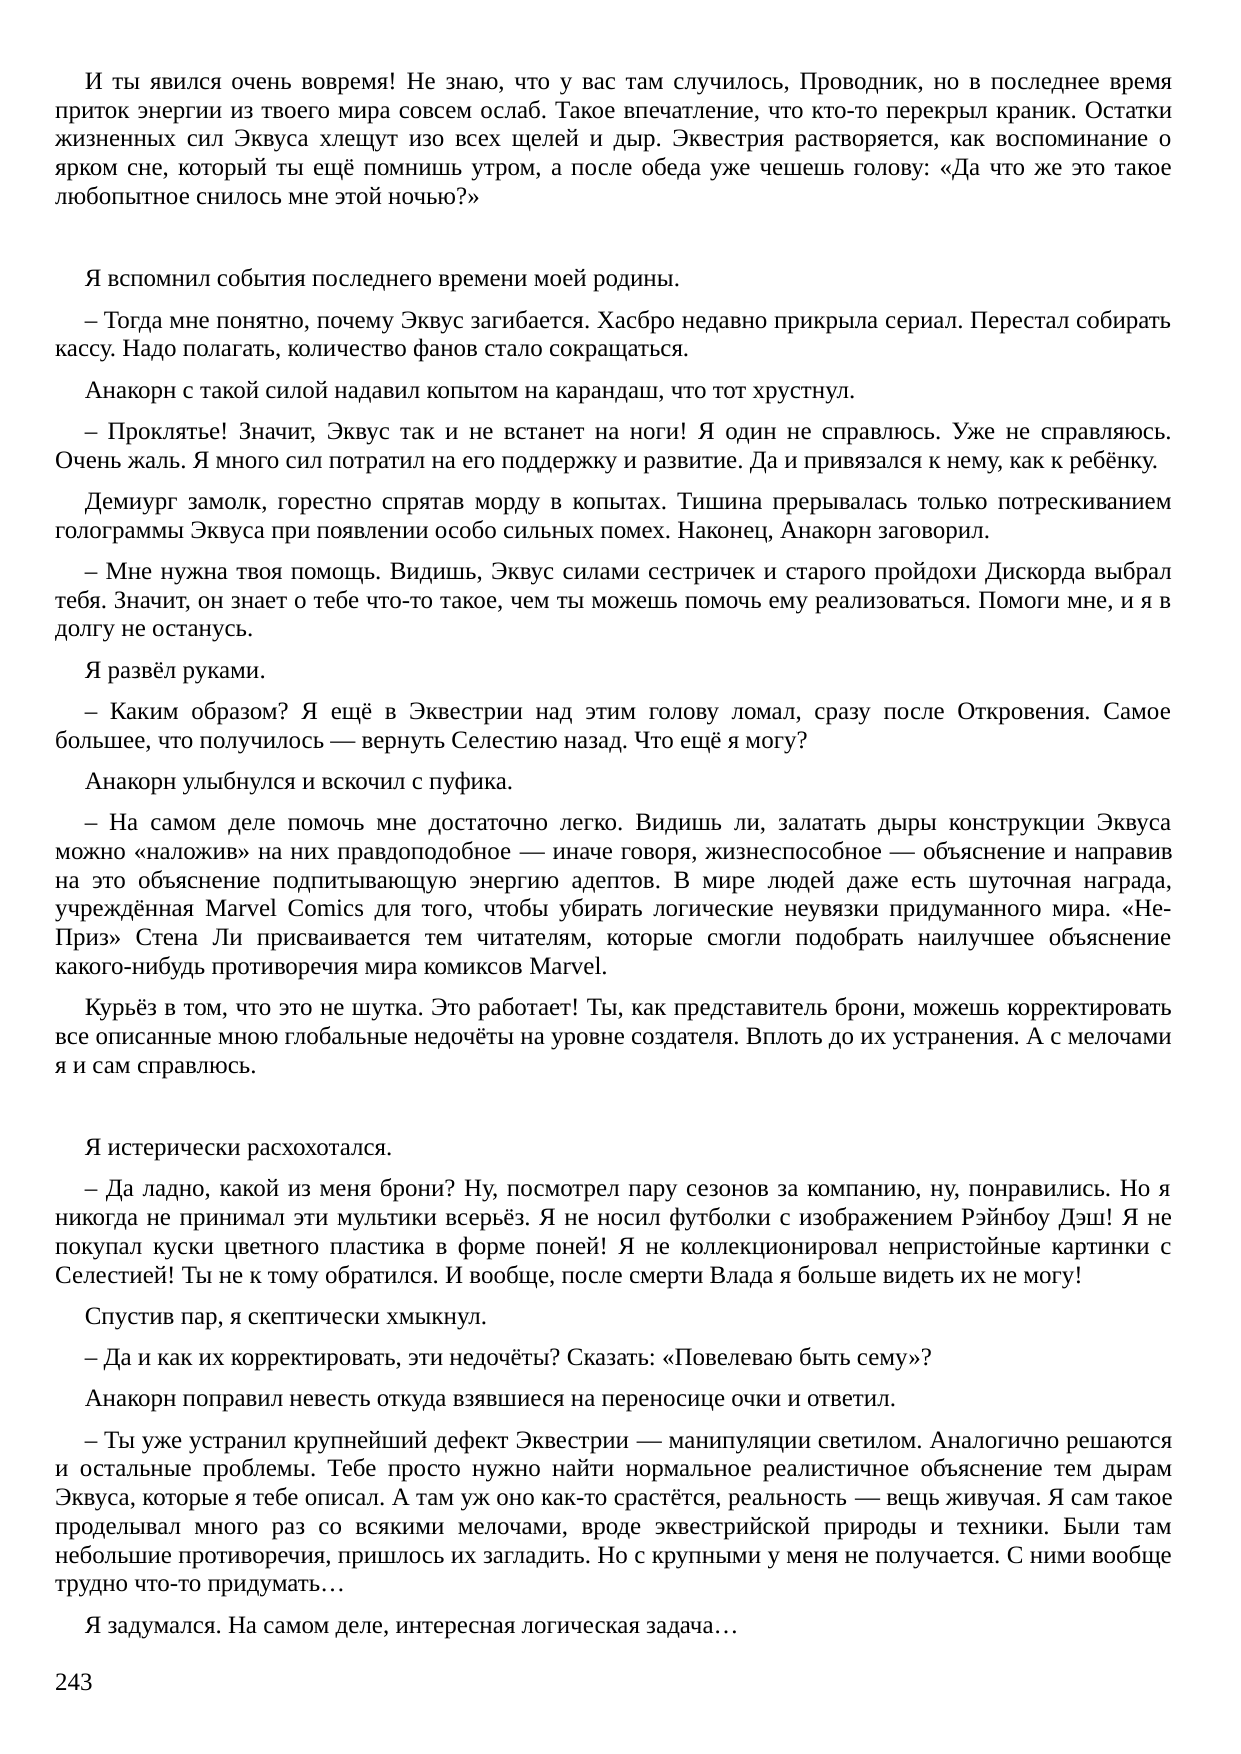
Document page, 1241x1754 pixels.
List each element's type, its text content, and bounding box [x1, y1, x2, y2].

text – Да и как их корректировать, эти недочёты? Сказать: «Повелеваю быть сему»? [55, 1342, 1173, 1371]
text Я развёл руками. [55, 655, 1173, 683]
text Курьёз в том, что это не шутка. Это работает! Ты, как представитель брони, можешь корректировать все описанные мною глобальные недочёты на уровне создателя. Вплоть до их устранения. А с мелочами я и сам справлюсь. [55, 992, 1173, 1078]
text И ты явился очень вовремя! Не знаю, что у вас там случилось, Проводник, но в последнее время приток энергии из твоего мира совсем ослаб. Такое впечатление, что кто-то перекрыл краник. Остатки жизненных сил Эквуса хлещут изо всех щелей и дыр. Эквестрия растворяется, как воспоминание о ярком сне, который ты ещё помнишь утром, а после обеда уже чешешь голову: «Да что же это такое любопытное снилось мне этой ночью?» [55, 66, 1173, 210]
text Спустив пар, я скептически хмыкнул. [55, 1301, 1173, 1330]
text – Тогда мне понятно, почему Эквус загибается. Хасбро недавно прикрыла сериал. Перестал собирать кассу. Надо полагать, количество фанов стало сокращаться. [55, 305, 1173, 362]
text Я вспомнил события последнего времени моей родины. [55, 263, 1173, 292]
text Анакорн улыбнулся и вскочил с пуфика. [55, 766, 1173, 795]
text – Мне нужна твоя помощь. Видишь, Эквус силами сестричек и старого пройдохи Дискорда выбрал тебя. Значит, он знает о тебе что-то такое, чем ты можешь помочь ему реализоваться. Помоги мне, и я в долгу не останусь. [55, 556, 1173, 642]
text Демиург замолк, горестно спрятав морду в копытах. Тишина прерывалась только потрескиванием голограммы Эквуса при появлении особо сильных помех. Наконец, Анакорн заговорил. [55, 486, 1173, 543]
text Анакорн с такой силой надавил копытом на карандаш, что тот хрустнул. [55, 375, 1173, 403]
text Анакорн поправил невесть откуда взявшиеся на переносице очки и ответил. [55, 1383, 1173, 1412]
text – Да ладно, какой из меня брони? Ну, посмотрел пару сезонов за компанию, ну, понравились. Но я никогда не принимал эти мультики всерьёз. Я не носил футболки с изображением Рэйнбоу Дэш! Я не покупал куски цветного пластика в форме поней! Я не коллекционировал непристойные картинки с Селестией! Ты не к тому обратился. И вообще, после смерти Влада я больше видеть их не могу! [55, 1173, 1173, 1288]
text – Проклятье! Значит, Эквус так и не встанет на ноги! Я один не справлюсь. Уже не справляюсь. Очень жаль. Я много сил потратил на его поддержку и развитие. Да и привязался к нему, как к ребёнку. [55, 416, 1173, 473]
text – На самом деле помочь мне достаточно легко. Видишь ли, залатать дыры конструкции Эквуса можно «наложив» на них правдоподобное — иначе говоря, жизнеспособное — объяснение и направив на это объяснение подпитывающую энергию адептов. В мире людей даже есть шуточная награда, учреждённая Marvel Comics для того, чтобы убирать логические неувязки придуманного мира. «Не-Приз» Стена Ли присваивается тем читателям, которые смогли подобрать наилучшее объяснение какого-нибудь противоречия мира комиксов Marvel. [55, 807, 1173, 980]
text Я задумался. На самом деле, интересная логическая задача… [55, 1610, 1173, 1638]
text – Ты уже устранил крупнейший дефект Эквестрии — манипуляции светилом. Аналогично решаются и остальные проблемы. Тебе просто нужно найти нормальное реалистичное объяснение тем дырам Эквуса, которые я тебе описал. А там уж оно как-то срастётся, реальность — вещь живучая. Я сам такое проделывал много раз со всякими мелочами, вроде эквестрийской природы и техники. Были там небольшие противоречия, пришлось их загладить. Но с крупными у меня не получается. С ними вообще трудно что-то придумать… [55, 1425, 1173, 1597]
text Я истерически расхохотался. [55, 1132, 1173, 1161]
text – Каким образом? Я ещё в Эквестрии над этим голову ломал, сразу после Откровения. Самое большее, что получилось — вернуть Селестию назад. Что ещё я могу? [55, 696, 1173, 753]
